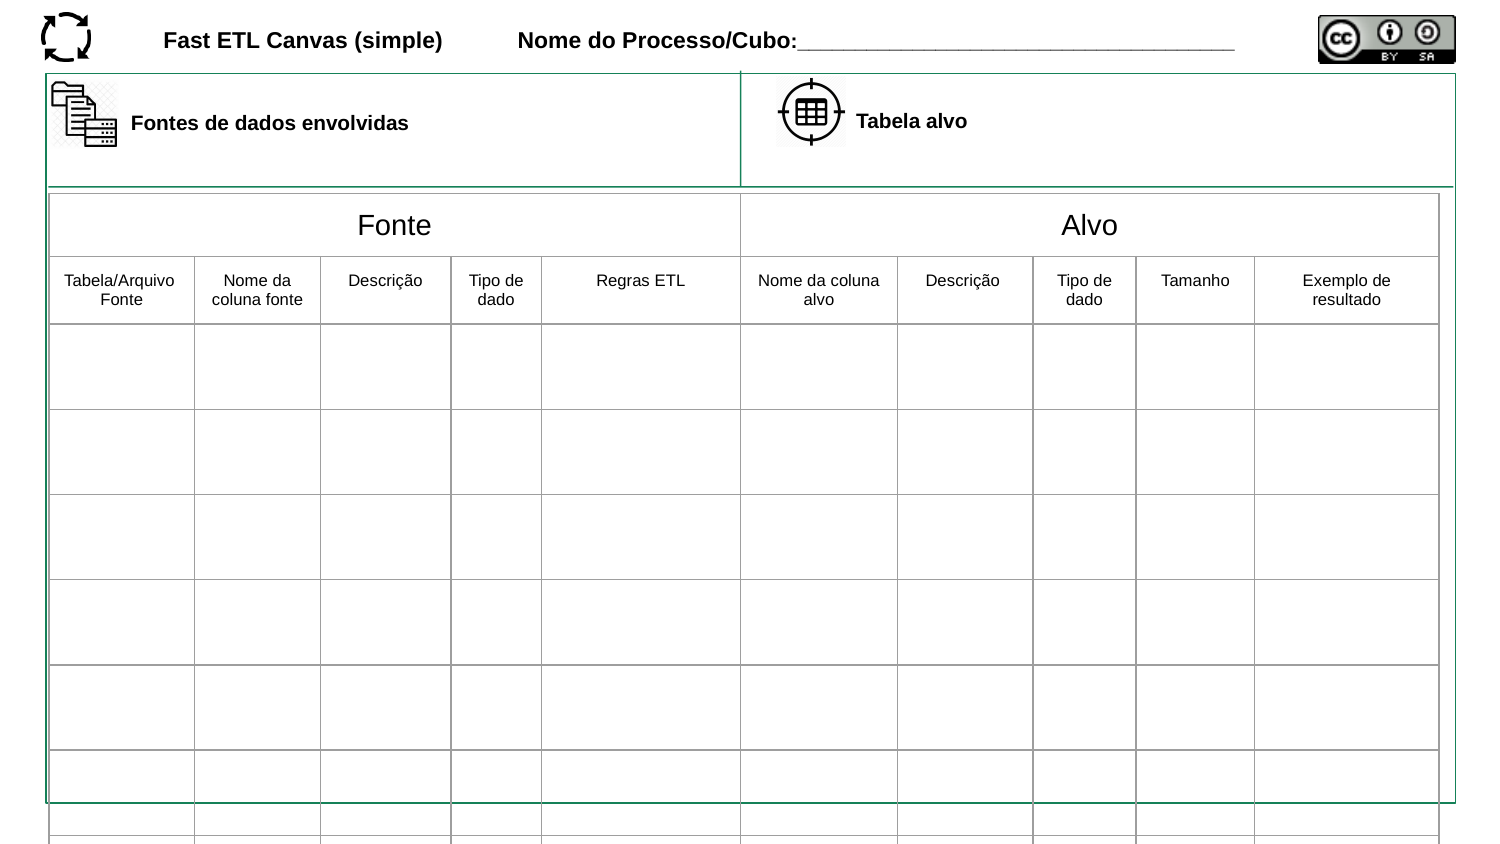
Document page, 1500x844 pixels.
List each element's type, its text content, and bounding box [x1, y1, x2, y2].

table_cell [452, 751, 541, 835]
table_cell [50, 751, 194, 835]
table_cell [195, 580, 320, 664]
table_cell [542, 751, 740, 835]
table_cell [1034, 751, 1135, 835]
table_header Alvo [741, 194, 1438, 256]
table_cell [898, 836, 1032, 844]
table_cell [1034, 836, 1135, 844]
table_cell [1137, 836, 1254, 844]
table_cell [741, 495, 897, 579]
table_cell [1137, 666, 1254, 749]
table_cell Regras ETL [542, 257, 740, 323]
table_cell [1255, 836, 1438, 844]
text_box Fast ETL Canvas (simple) [122, 14, 465, 64]
table_cell [50, 836, 194, 844]
table_cell [1137, 410, 1254, 494]
table_cell Descrição [321, 257, 450, 323]
table_cell [195, 325, 320, 409]
table_cell [542, 836, 740, 844]
table_cell [898, 666, 1032, 749]
table_cell [50, 495, 194, 579]
picture [1318, 15, 1456, 64]
table_cell [50, 325, 194, 409]
table_cell [898, 410, 1032, 494]
table_cell [1034, 325, 1135, 409]
table_cell [898, 495, 1032, 579]
table_cell Nome da coluna alvo [741, 257, 897, 323]
picture [41, 12, 91, 62]
table_cell [1255, 325, 1438, 409]
table_cell [741, 666, 897, 749]
table_cell [741, 751, 897, 835]
table_cell [452, 325, 541, 409]
table_cell [1137, 325, 1254, 409]
table_cell [898, 751, 1032, 835]
table_cell Exemplo de resultado [1255, 257, 1438, 323]
table_cell [452, 666, 541, 749]
text_box Tabela alvo [840, 89, 1238, 152]
text_box Nome do Processo/Cubo:______________________________________ [465, 14, 1287, 64]
picture [776, 76, 846, 147]
picture [49, 79, 119, 149]
table_cell [1137, 751, 1254, 835]
table_cell [542, 580, 740, 664]
table_cell [321, 325, 450, 409]
text_box Fontes de dados envolvidas [115, 111, 428, 159]
table_cell [741, 580, 897, 664]
table_cell [1255, 580, 1438, 664]
table_cell [741, 836, 897, 844]
table_cell [1255, 666, 1438, 749]
table_cell [1255, 495, 1438, 579]
table_cell [741, 410, 897, 494]
table_cell [321, 410, 450, 494]
table_cell Tipo de dado [1034, 257, 1135, 323]
table_header Fonte [50, 194, 740, 256]
table_cell [542, 325, 740, 409]
table_cell [542, 666, 740, 749]
table_cell [452, 836, 541, 844]
table_cell [898, 580, 1032, 664]
table_cell [1034, 666, 1135, 749]
table_cell [452, 410, 541, 494]
table_cell Tabela/Arquivo Fonte [50, 257, 194, 323]
table_cell [1137, 495, 1254, 579]
table_cell [195, 495, 320, 579]
table_cell [1255, 410, 1438, 494]
table_cell [1034, 495, 1135, 579]
table_cell Tamanho [1137, 257, 1254, 323]
table_cell [195, 836, 320, 844]
table_cell [321, 580, 450, 664]
table_cell Tipo de dado [452, 257, 541, 323]
table_cell [195, 751, 320, 835]
table_cell [898, 325, 1032, 409]
table_cell [542, 495, 740, 579]
table_cell [195, 410, 320, 494]
table_cell [1255, 751, 1438, 835]
table_cell [1034, 580, 1135, 664]
table_cell [321, 495, 450, 579]
table_cell [321, 836, 450, 844]
table_cell [452, 580, 541, 664]
text_box [46, 73, 1456, 804]
table_cell [50, 666, 194, 749]
table_cell [50, 410, 194, 494]
table_cell [452, 495, 541, 579]
table_cell [321, 751, 450, 835]
table_cell Nome da coluna fonte [195, 257, 320, 323]
table_cell [1137, 580, 1254, 664]
table_cell [195, 666, 320, 749]
table_cell [741, 325, 897, 409]
table_cell [321, 666, 450, 749]
table_cell [50, 580, 194, 664]
table_cell Descrição [898, 257, 1032, 323]
table_cell [1034, 410, 1135, 494]
table_cell [542, 410, 740, 494]
